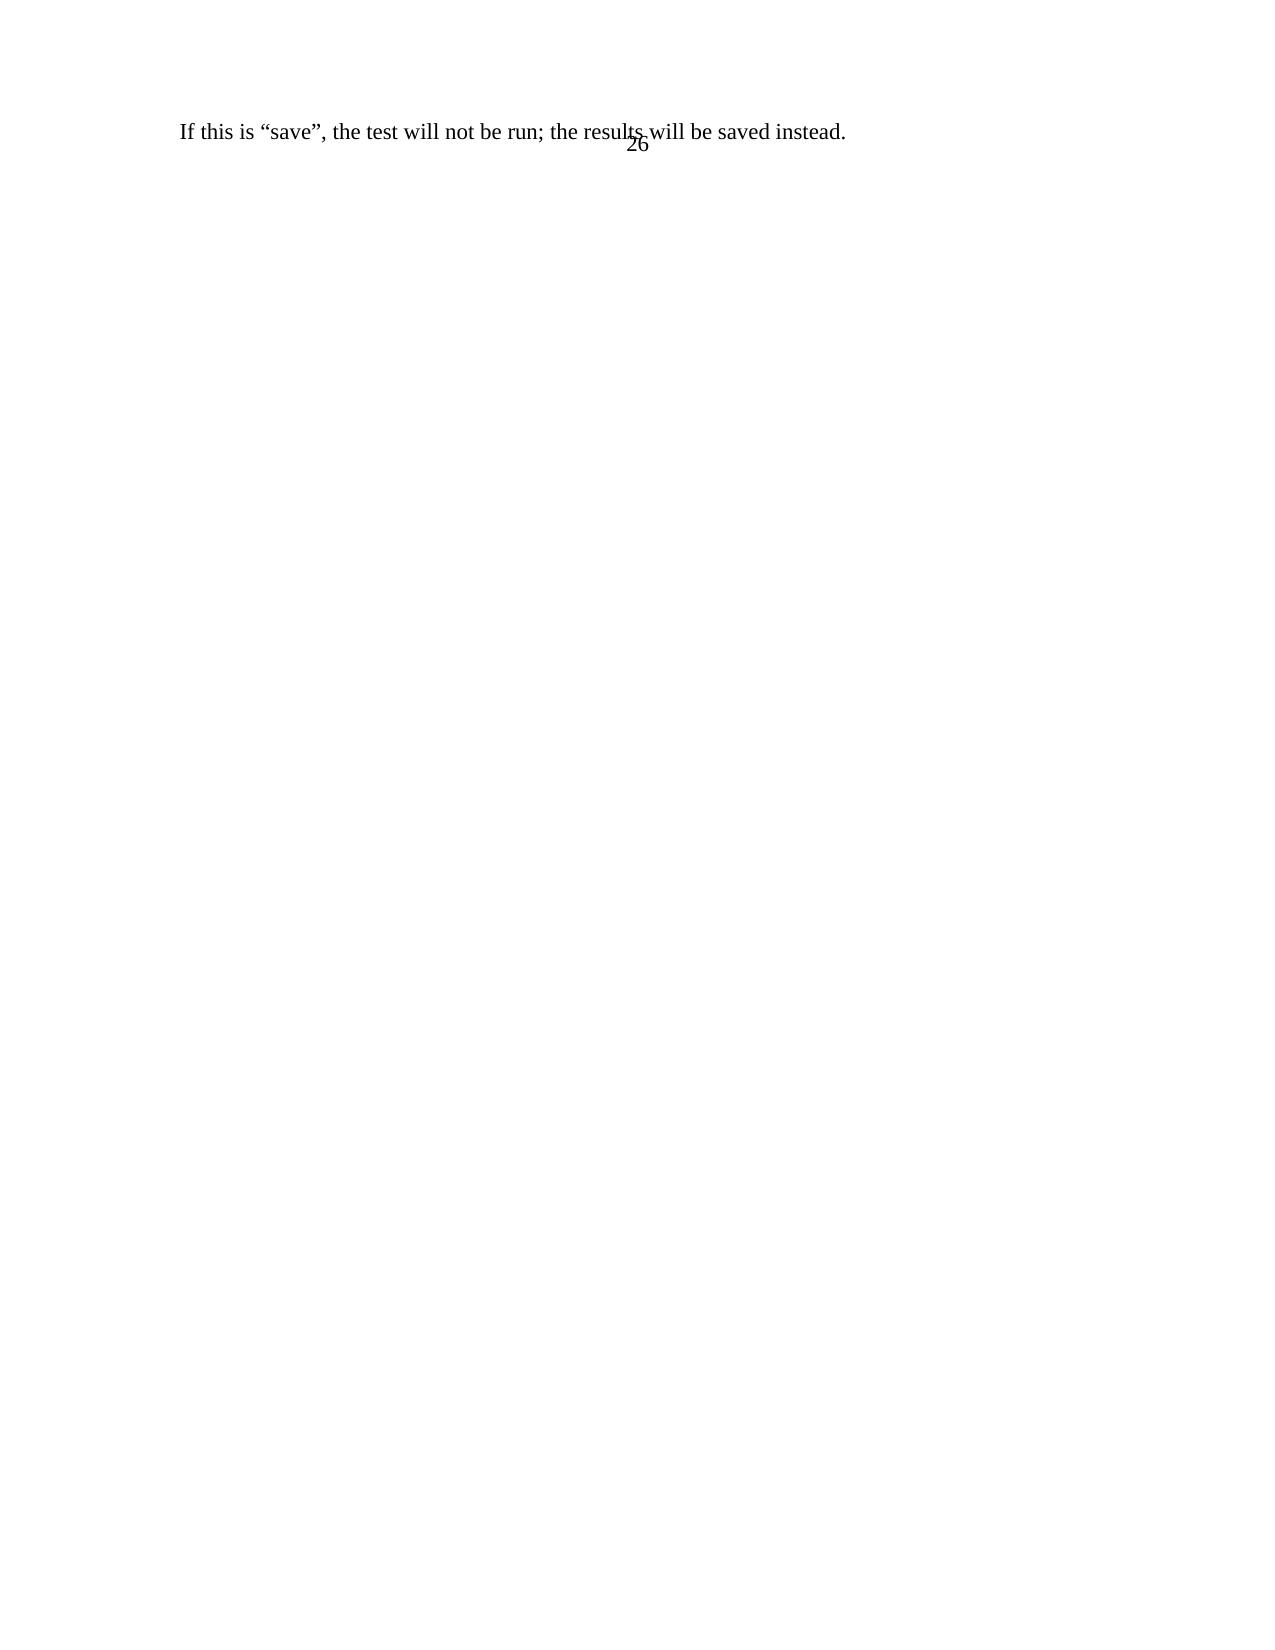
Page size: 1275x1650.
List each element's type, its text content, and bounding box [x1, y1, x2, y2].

list If this is “save”, the test will not be run; the results will be saved instead. [118, 118, 1157, 144]
